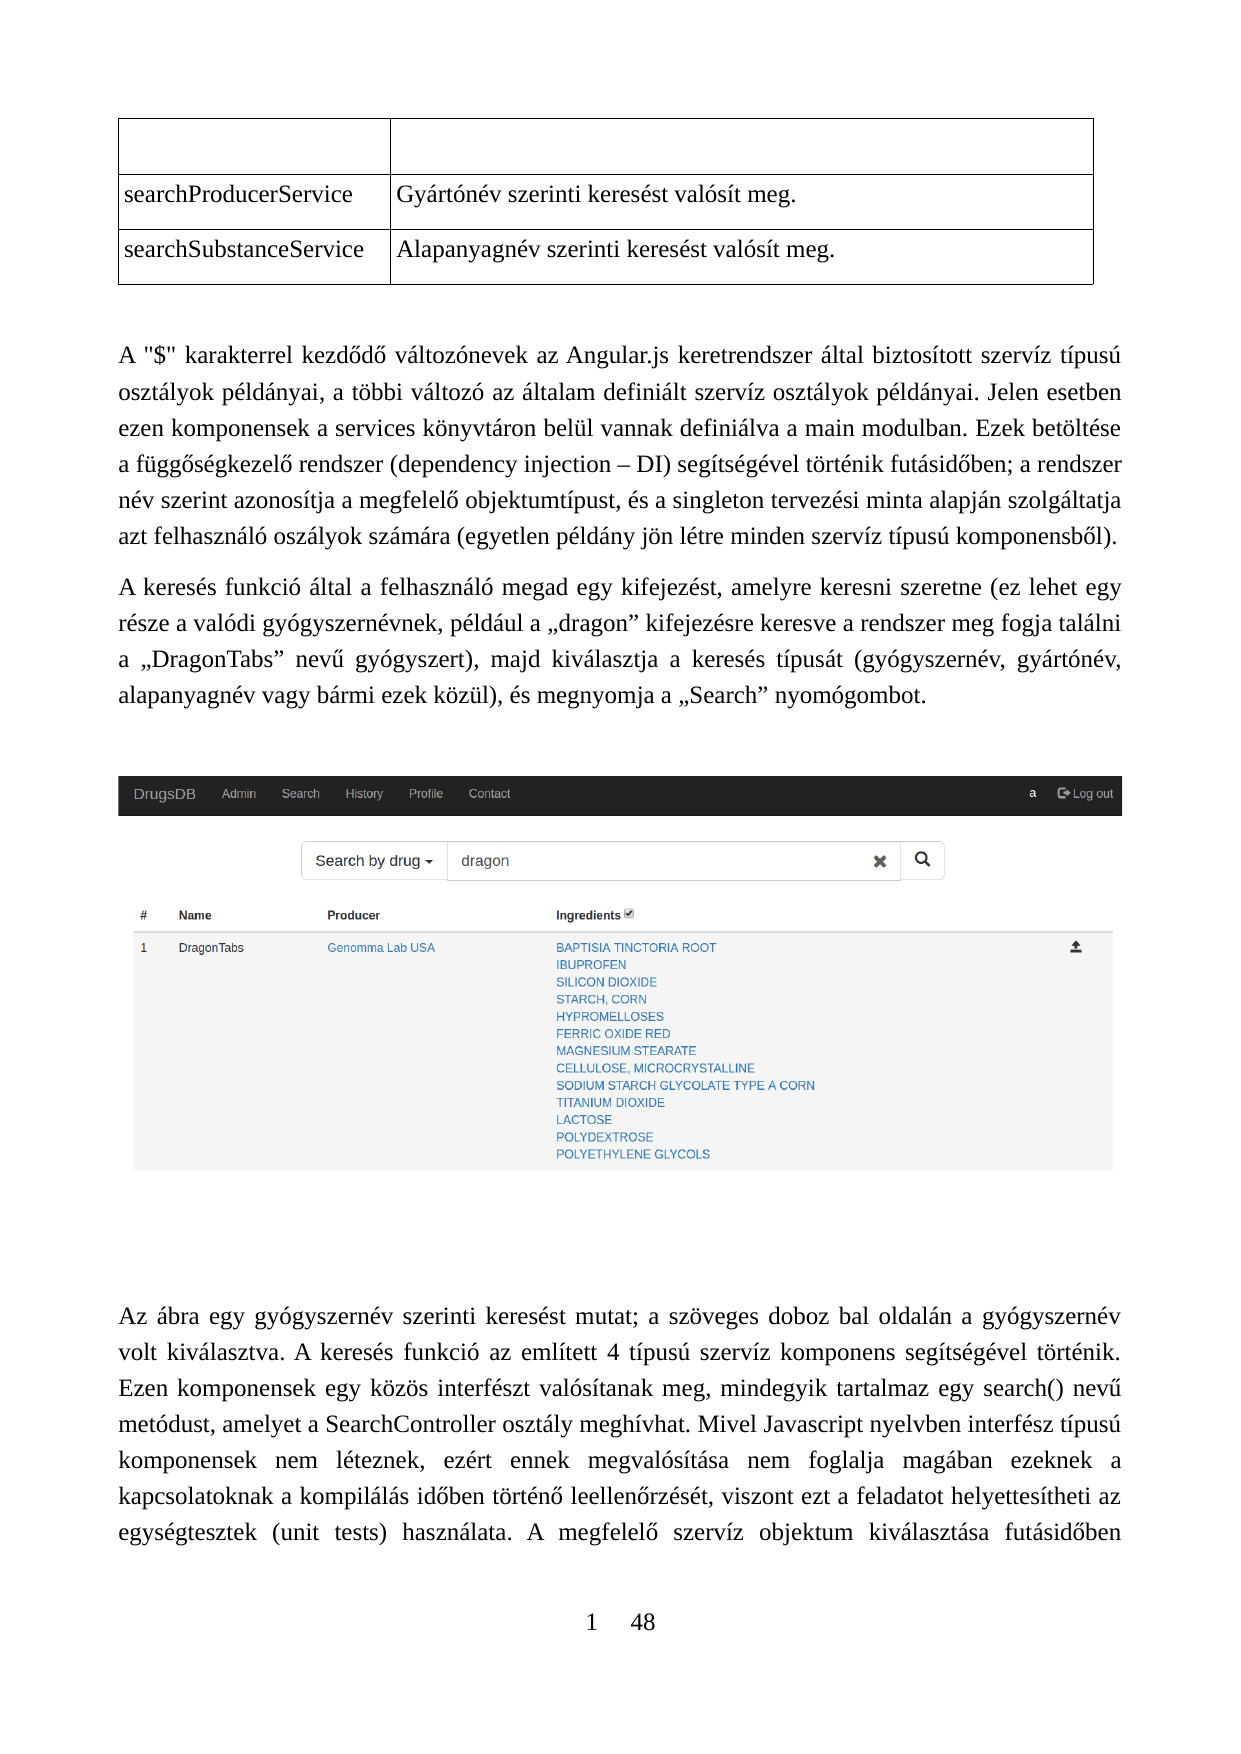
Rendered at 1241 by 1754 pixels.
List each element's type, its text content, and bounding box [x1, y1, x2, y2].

subtitle A keresés funkció által a felhasználó megad egy kifejezést, amelyre keresni szeretne (ez lehet egy része a valódi gyógyszernévnek, például a „dragon” kifejezésre keresve a rendszer meg fogja találni a „DragonTabs” nevű gyógyszert), majd kiválasztja a keresés típusát (gyógyszernév, gyártónév, alapanyagnév vagy bármi ezek közül), és megnyomja a „Search” nyomógombot. [118, 566, 1122, 711]
table_cell [119, 119, 390, 173]
subtitle Az ábra egy gyógyszernév szerinti keresést mutat; a szöveges doboz bal oldalán a gyógyszernév volt kiválasztva. A keresés funkció az említett 4 típusú szervíz komponens segítségével történik. Ezen komponensek egy közös interfészt valósítanak meg, mindegyik tartalmaz egy search() nevű metódust, amelyet a SearchController osztály meghívhat. Mivel Javascript nyelvben interfész típusú komponensek nem léteznek, ezért ennek megvalósítása nem foglalja magában ezeknek a kapcsolatoknak a kompilálás időben történő leellenőrzését, viszont ezt a feladatot helyettesítheti az egységtesztek (unit tests) használata. A megfelelő szervíz objektum kiválasztása futásidőben [118, 1295, 1122, 1548]
table_cell searchProducerService [119, 175, 390, 229]
table_cell [391, 119, 1093, 173]
subtitle A "$" karakterrel kezdődő változónevek az Angular.js keretrendszer által biztosított szervíz típusú osztályok példányai, a többi változó az általam definiált szervíz osztályok példányai. Jelen esetben ezen komponensek a services könyvtáron belül vannak definiálva a main modulban. Ezek betöltése a függőségkezelő rendszer (dependency injection – DI) segítségével történik futásidőben; a rendszer név szerint azonosítja a megfelelő objektumtípust, és a singleton tervezési minta alapján szolgáltatja azt felhasználó oszályok számára (egyetlen példány jön létre minden szervíz típusú komponensből). [118, 335, 1122, 551]
table_cell Alapanyagnév szerinti keresést valósít meg. [391, 230, 1093, 284]
picture [118, 776, 1123, 1245]
table_cell searchSubstanceService [119, 230, 390, 284]
table_cell Gyártónév szerinti keresést valósít meg. [391, 175, 1093, 229]
